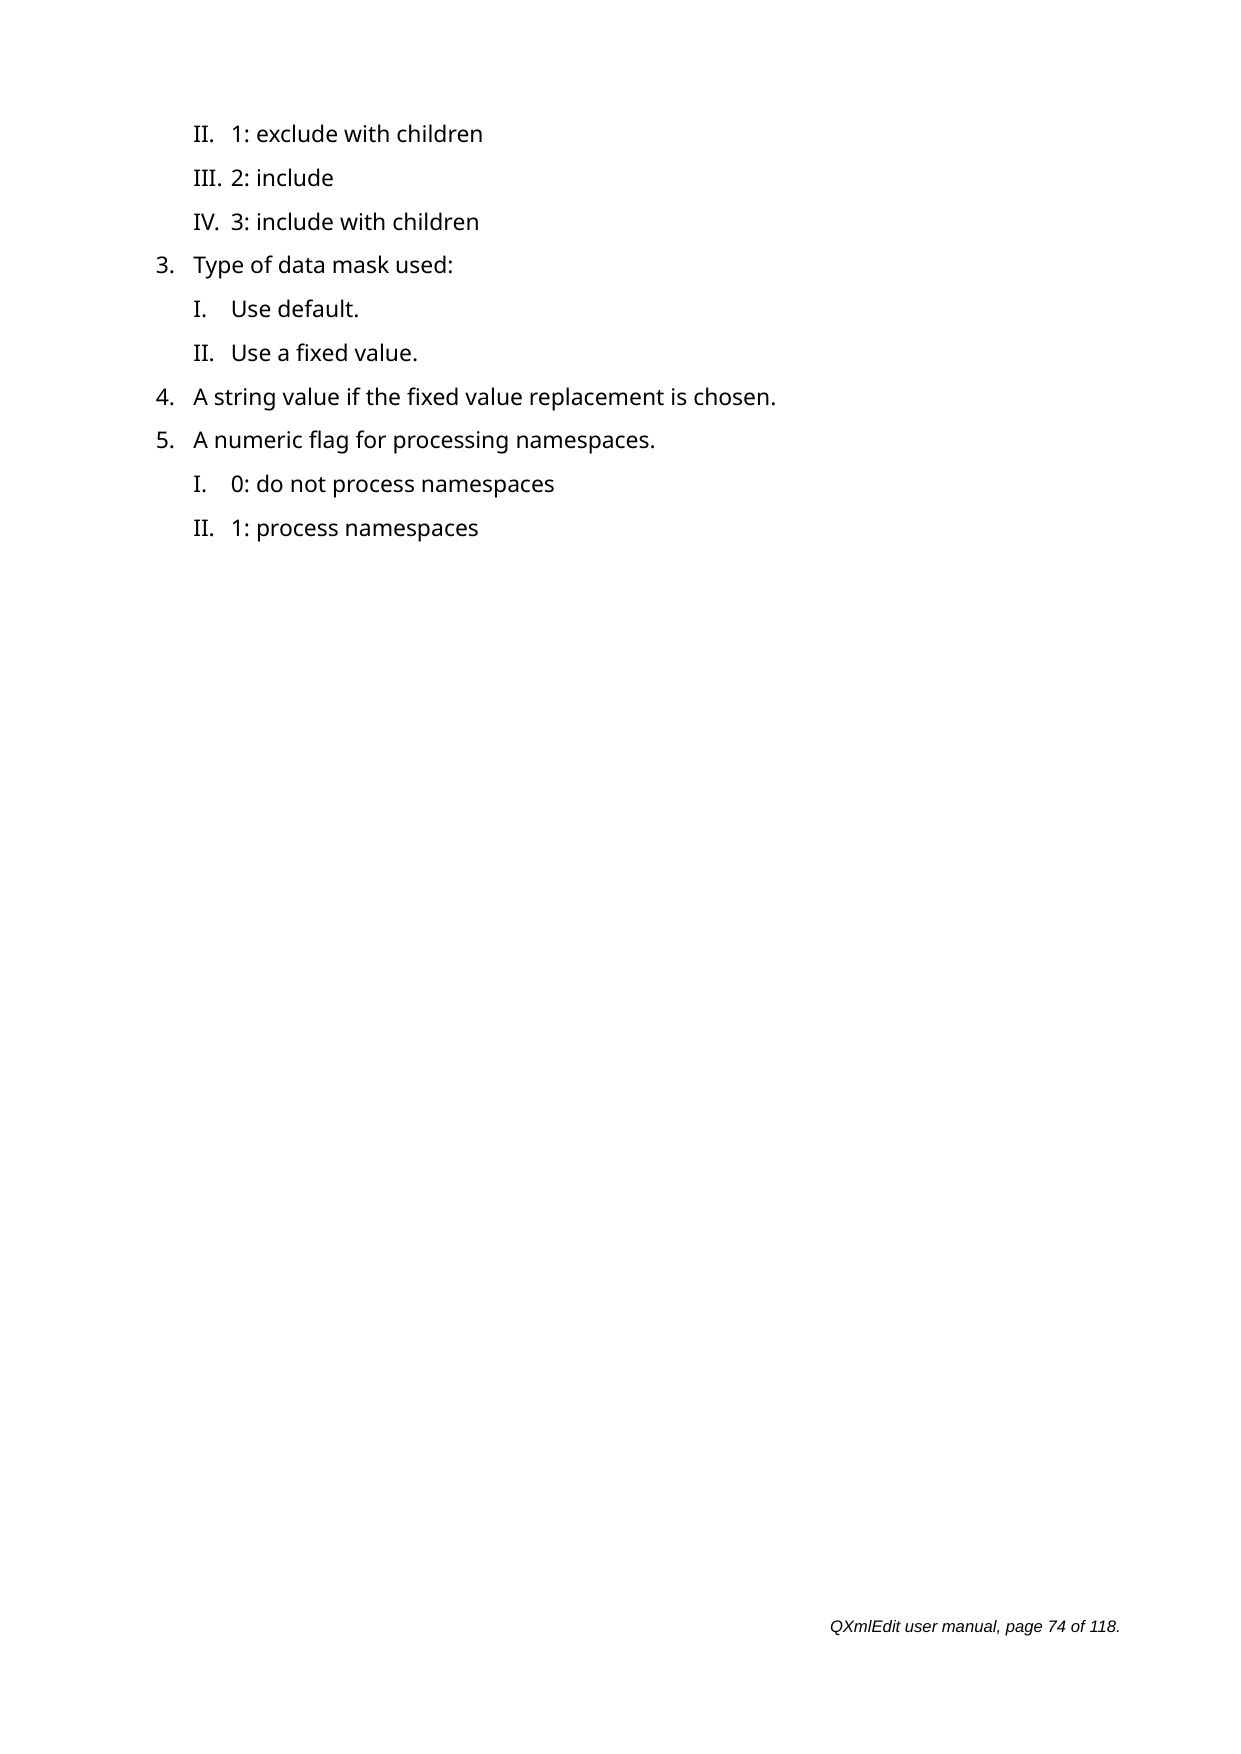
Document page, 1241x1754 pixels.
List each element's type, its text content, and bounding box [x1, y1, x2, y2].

list 3: include with children [193, 206, 1122, 237]
list Use default. [193, 293, 1122, 324]
list Use a fixed value. [193, 337, 1122, 368]
list A string value if the fixed value replacement is chosen. [156, 381, 1122, 412]
list 2: include [193, 162, 1122, 193]
list A numeric flag for processing namespaces. [156, 424, 1122, 456]
list 1: exclude with children [193, 118, 1122, 149]
list Type of data mask used: [156, 249, 1122, 281]
list 1: process namespaces [193, 512, 1122, 543]
list 0: do not process namespaces [193, 468, 1122, 499]
